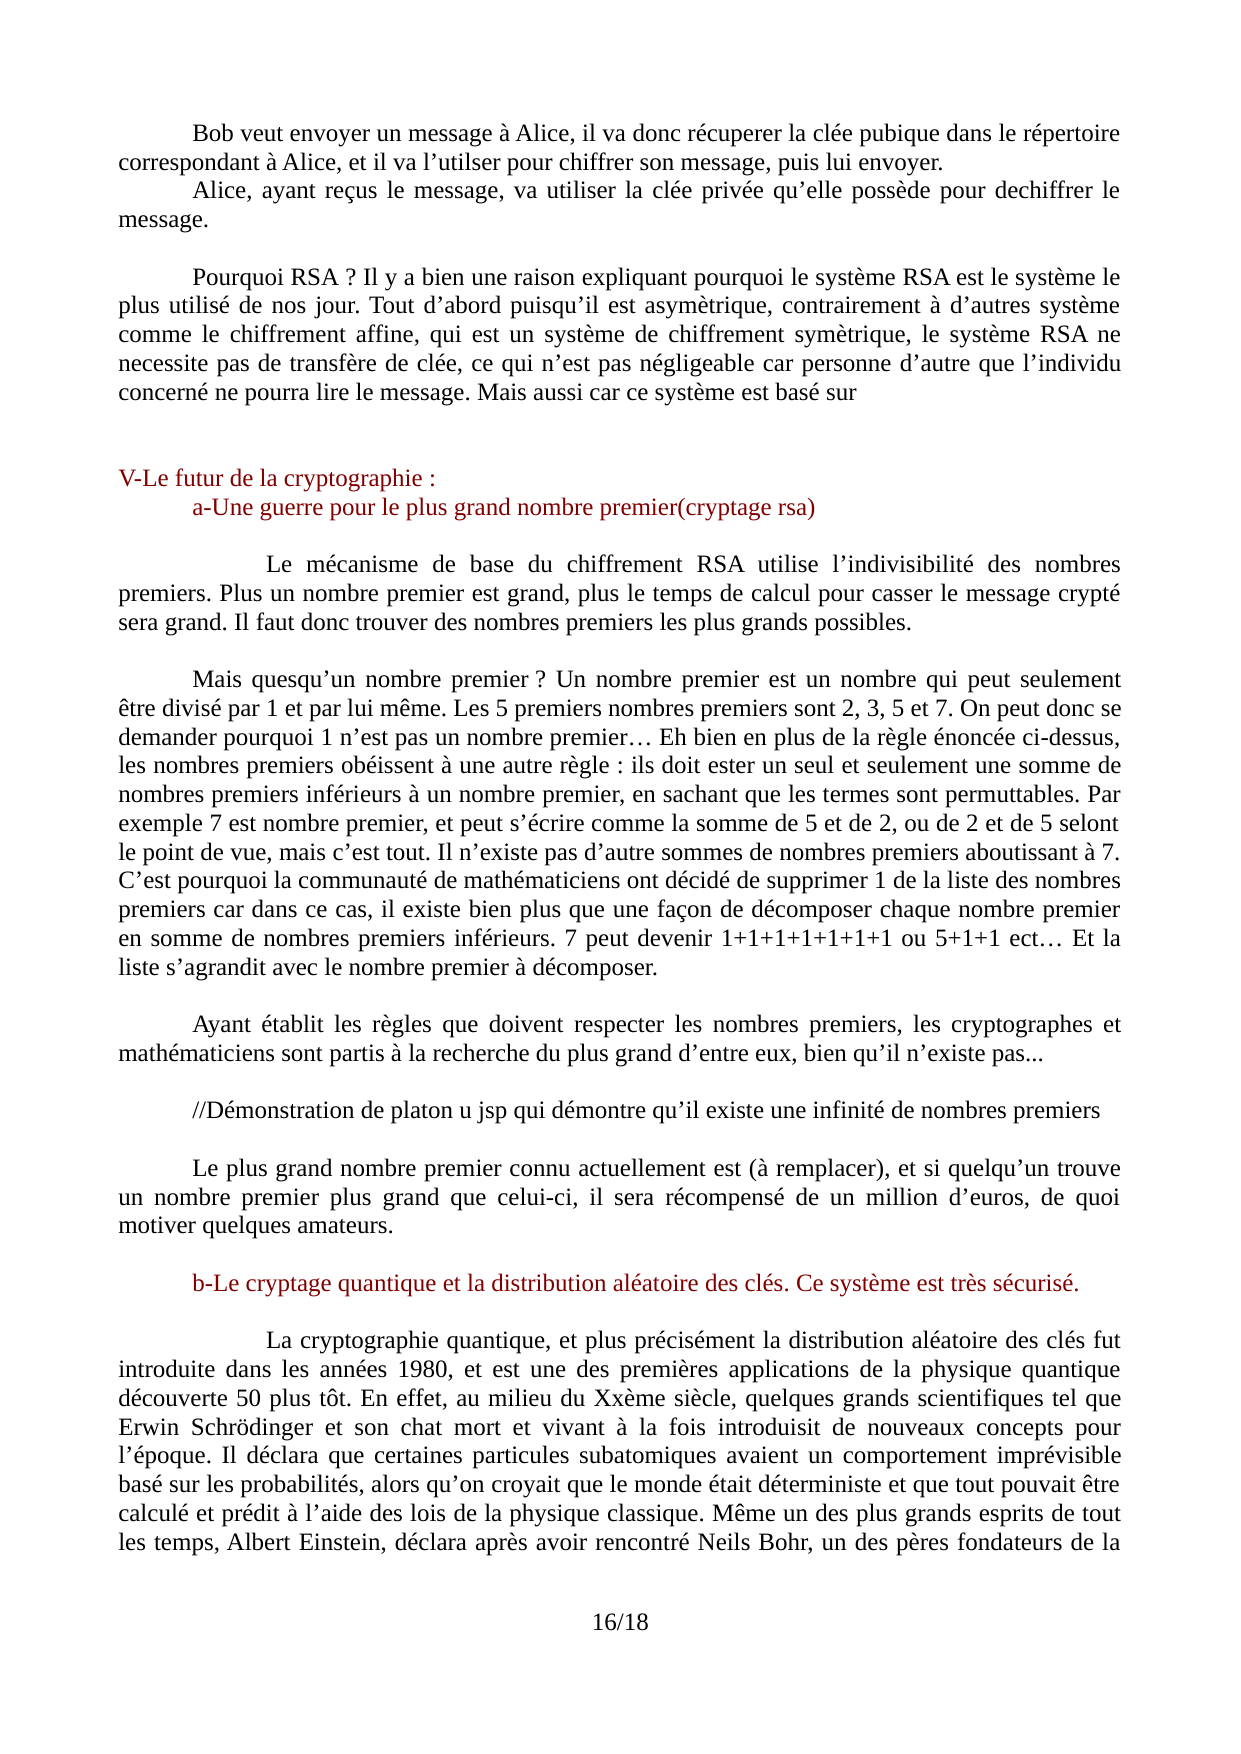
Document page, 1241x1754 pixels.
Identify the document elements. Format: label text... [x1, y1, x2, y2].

text La cryptographie quantique, et plus précisément la distribution aléatoire des clés fut introduite dans les années 1980, et est une des premières applications de la physique quantique découverte 50 plus tôt. En effet, au milieu du Xxème siècle, quelques grands scientifiques tel que Erwin Schrödinger et son chat mort et vivant à la fois introduisit de nouveaux concepts pour l’époque. Il déclara que certaines particules subatomiques avaient un comportement imprévisible basé sur les probabilités, alors qu’on croyait que le monde était déterministe et que tout pouvait être calculé et prédit à l’aide des lois de la physique classique. Même un des plus grands esprits de tout les temps, Albert Einstein, déclara après avoir rencontré Neils Bohr, un des pères fondateurs de la [118, 1326, 1122, 1556]
text //Démonstration de platon u jsp qui démontre qu’il existe une infinité de nombres premiers [118, 1096, 1122, 1124]
text Le plus grand nombre premier connu actuellement est (à remplacer), et si quelqu’un trouve un nombre premier plus grand que celui-ci, il sera récompensé de un million d’euros, de quoi motiver quelques amateurs. [118, 1153, 1122, 1239]
text Ayant établit les règles que doivent respecter les nombres premiers, les cryptographes et mathématiciens sont partis à la recherche du plus grand d’entre eux, bien qu’il n’existe pas... [118, 1009, 1122, 1067]
text V-Le futur de la cryptographie : [118, 463, 1122, 492]
text Alice, ayant reçus le message, va utiliser la clée privée qu’elle possède pour dechiffrer le message. [118, 176, 1122, 233]
text b-Le cryptage quantique et la distribution aléatoire des clés. Ce système est très sécurisé. [118, 1268, 1122, 1297]
text Mais quesqu’un nombre premier ? Un nombre premier est un nombre qui peut seulement être divisé par 1 et par lui même. Les 5 premiers nombres premiers sont 2, 3, 5 et 7. On peut donc se demander pourquoi 1 n’est pas un nombre premier… Eh bien en plus de la règle énoncée ci-dessus, les nombres premiers obéissent à une autre règle : ils doit ester un seul et seulement une somme de nombres premiers inférieurs à un nombre premier, en sachant que les termes sont permuttables. Par exemple 7 est nombre premier, et peut s’écrire comme la somme de 5 et de 2, ou de 2 et de 5 selont le point de vue, mais c’est tout. Il n’existe pas d’autre sommes de nombres premiers aboutissant à 7. C’est pourquoi la communauté de mathématiciens ont décidé de supprimer 1 de la liste des nombres premiers car dans ce cas, il existe bien plus que une façon de décomposer chaque nombre premier en somme de nombres premiers inférieurs. 7 peut devenir 1+1+1+1+1+1+1 ou 5+1+1 ect… Et la liste s’agrandit avec le nombre premier à décomposer. [118, 664, 1122, 981]
text Pourquoi RSA ? Il y a bien une raison expliquant pourquoi le système RSA est le système le plus utilisé de nos jour. Tout d’abord puisqu’il est asymètrique, contrairement à d’autres système comme le chiffrement affine, qui est un système de chiffrement symètrique, le système RSA ne necessite pas de transfère de clée, ce qui n’est pas négligeable car personne d’autre que l’individu concerné ne pourra lire le message. Mais aussi car ce système est basé sur [118, 262, 1122, 406]
text Le mécanisme de base du chiffrement RSA utilise l’indivisibilité des nombres premiers. Plus un nombre premier est grand, plus le temps de calcul pour casser le message crypté sera grand. Il faut donc trouver des nombres premiers les plus grands possibles. [118, 549, 1122, 636]
text a-Une guerre pour le plus grand nombre premier(cryptage rsa) [118, 492, 1122, 521]
text Bob veut envoyer un message à Alice, il va donc récuperer la clée pubique dans le répertoire correspondant à Alice, et il va l’utilser pour chiffrer son message, puis lui envoyer. [118, 118, 1122, 176]
